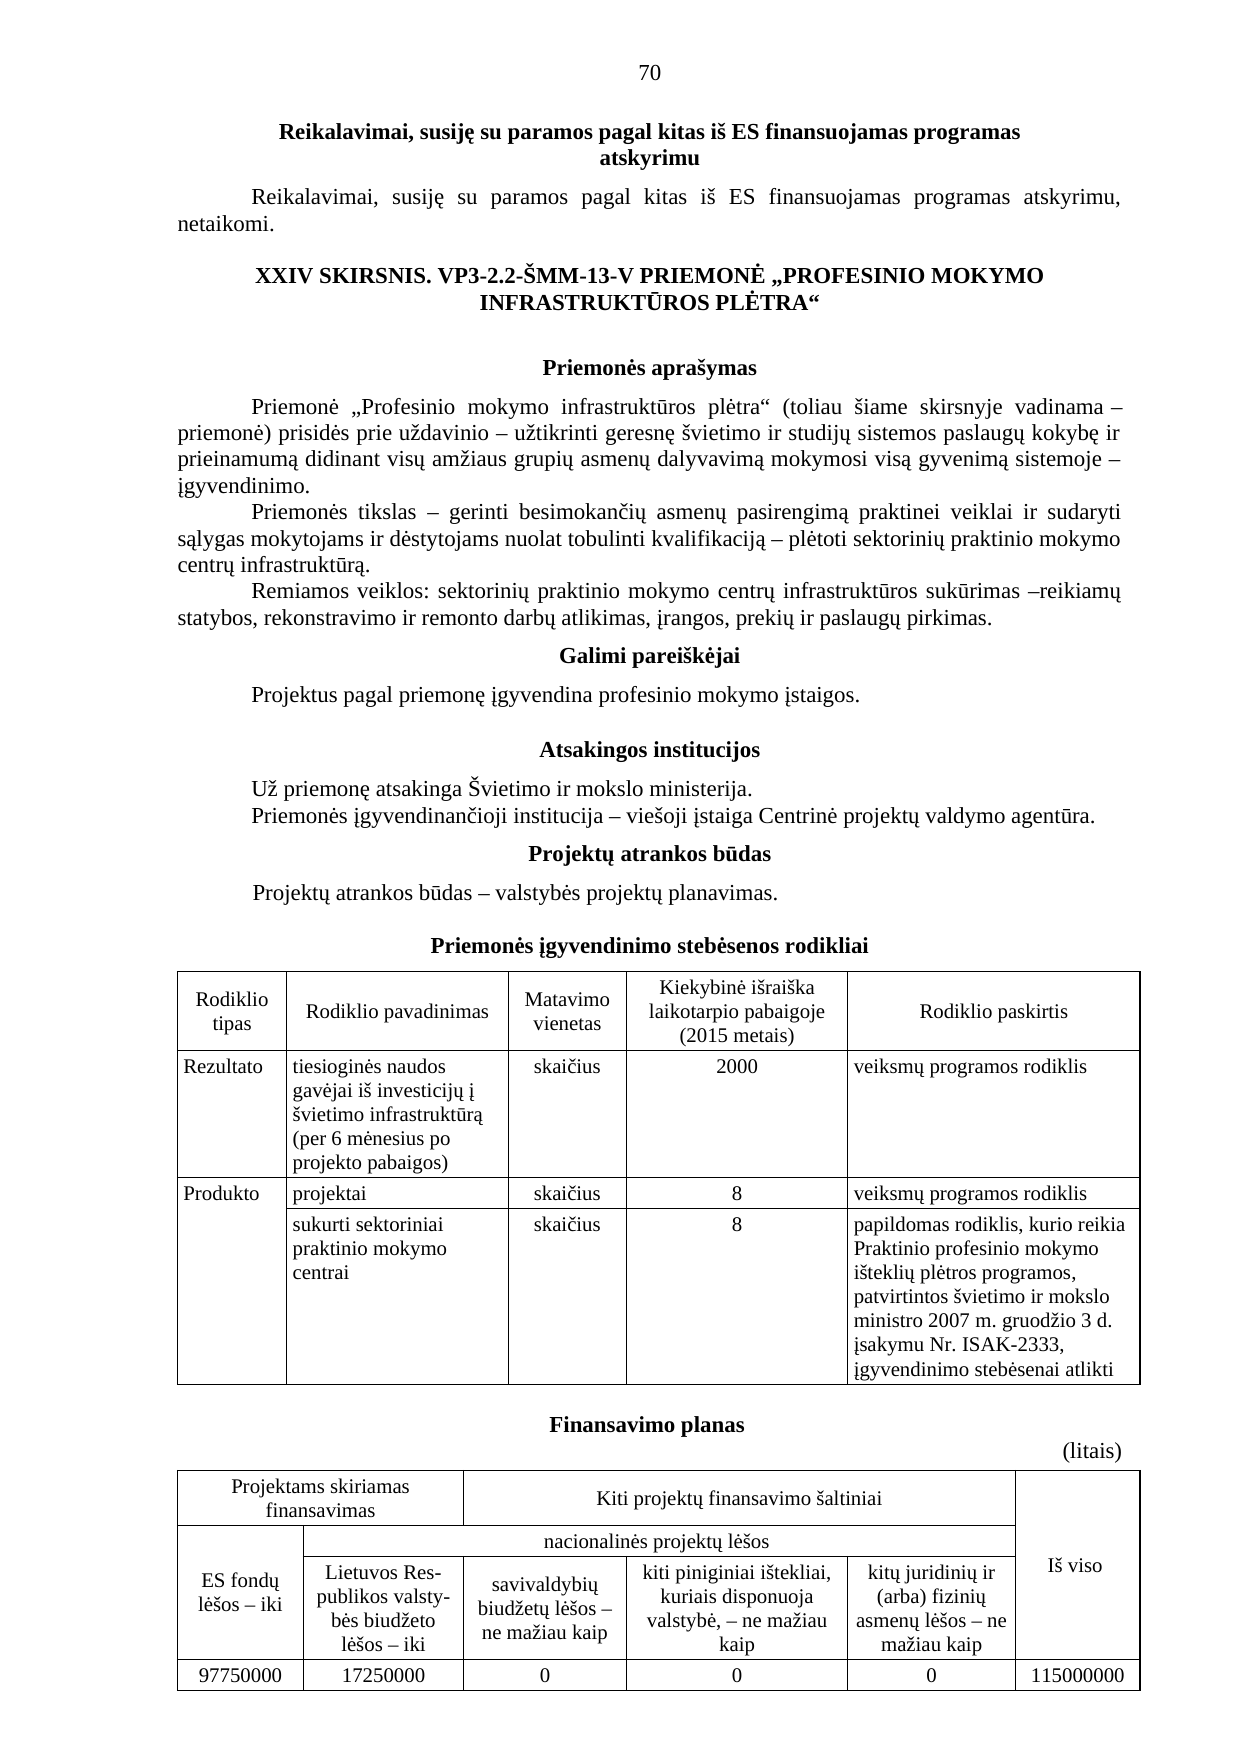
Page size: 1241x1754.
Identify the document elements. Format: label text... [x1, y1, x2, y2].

table_cell skaičius [509, 1051, 626, 1177]
table_cell projektai [287, 1178, 508, 1208]
table_cell 97750000 [178, 1660, 303, 1690]
text Finansavimo planas [177, 1411, 1122, 1437]
text Priemonės įgyvendinimo stebėsenos rodikliai [177, 932, 1122, 958]
text Atsakingos institucijos [177, 736, 1122, 763]
text Galimi pareiškėjai [177, 642, 1122, 669]
table_cell sukurti sektoriniai praktinio mokymo centrai [287, 1209, 508, 1383]
table_cell skaičius [509, 1178, 626, 1208]
table_cell Rezultato [178, 1051, 286, 1177]
table_cell 8 [627, 1209, 847, 1383]
text Reikalavimai, susiję su paramos pagal kitas iš ES finansuojamas programas atskyrimu, netaikomi. [177, 183, 1122, 236]
table_cell kitų juridinių ir (arba) fizinių asmenų lėšos – ne mažiau kaip [848, 1557, 1015, 1659]
table_cell 115000000 [1016, 1660, 1139, 1690]
table_cell 0 [848, 1660, 1015, 1690]
table_cell 0 [627, 1660, 847, 1690]
text Priemonės aprašymas [177, 354, 1122, 380]
table_header Iš viso [1016, 1471, 1139, 1659]
table_cell papildomas rodiklis, kurio reikia Praktinio profesinio mokymo išteklių plėtros programos, patvirtintos švietimo ir mokslo ministro 2007 m. gruodžio 3 d. įsakymu Nr. ISAK-2333, įgyvendinimo stebėsenai atlikti [848, 1209, 1139, 1383]
table_header Kiekybinė išraiška laikotarpio pabaigoje (2015 metais) [627, 972, 847, 1050]
text Remiamos veiklos: sektorinių praktinio mokymo centrų infrastruktūros sukūrimas –reikiamų statybos, rekonstravimo ir remonto darbų atlikimas, įrangos, prekių ir paslaugų pirkimas. [177, 577, 1122, 630]
text (litais) [177, 1437, 1122, 1463]
table_header Projektams skiriamas finansavimas [178, 1471, 463, 1525]
text Priemonės tikslas – gerinti besimokančių asmenų pasirengimą praktinei veiklai ir sudaryti sąlygas mokytojams ir dėstytojams nuolat tobulinti kvalifikaciją – plėtoti sektorinių praktinio mokymo centrų infrastruktūrą. [177, 498, 1122, 577]
table_cell veiksmų programos rodiklis [848, 1178, 1139, 1208]
table_cell nacionalinės projektų lėšos [304, 1526, 1015, 1556]
table_cell 2000 [627, 1051, 847, 1177]
table_cell ES fondų lėšos – iki [178, 1526, 303, 1659]
text Reikalavimai, susiję su paramos pagal kitas iš ES finansuojamas programas atskyrimu [177, 118, 1122, 171]
table_cell tiesioginės naudos gavėjai iš investicijų į švietimo infrastruktūrą (per 6 mėnesius po projekto pabaigos) [287, 1051, 508, 1177]
text Priemonės įgyvendinančioji institucija – viešoji įstaiga Centrinė projektų valdymo agentūra. [177, 802, 1122, 828]
text XXIV SKIRSNIS. VP3-2.2-ŠMM-13-V PRIEMONĖ „PROFESINIO MOKYMO INFRASTRUKTŪROS PLĖTRA“ [177, 262, 1122, 315]
table_cell 8 [627, 1178, 847, 1208]
table_header Rodiklio pavadinimas [287, 972, 508, 1050]
table_header Rodiklio tipas [178, 972, 286, 1050]
text Už priemonę atsakinga Švietimo ir mokslo ministerija. [177, 775, 1122, 802]
table_header Rodiklio paskirtis [848, 972, 1139, 1050]
table_cell Lietuvos Res­publikos valsty­bės biudžeto lėšos – iki [304, 1557, 463, 1659]
table_cell Produkto [178, 1178, 286, 1383]
text Projektus pagal priemonę įgyvendina profesinio mokymo įstaigos. [177, 681, 1122, 708]
text Projektų atrankos būdas – valstybės projektų planavimas. [215, 879, 1122, 906]
table_cell 17250000 [304, 1660, 463, 1690]
text Projektų atrankos būdas [177, 841, 1122, 867]
table_cell kiti piniginiai ištekliai, kuriais disponuoja valstybė, – ne mažiau kaip [627, 1557, 847, 1659]
table_cell savivaldybių biudžetų lėšos – ne mažiau kaip [464, 1557, 626, 1659]
table_header Matavimo vienetas [509, 972, 626, 1050]
text Priemonė „Profesinio mokymo infrastruktūros plėtra“ (toliau šiame skirsnyje vadinama – priemonė) prisidės prie uždavinio – užtikrinti geresnę švietimo ir studijų sistemos paslaugų kokybę ir prieinamumą didinant visų amžiaus grupių asmenų dalyvavimą mokymosi visą gyvenimą sistemoje – įgyvendinimo. [177, 393, 1122, 498]
table_header Kiti projektų finansavimo šaltiniai [464, 1471, 1015, 1525]
table_cell veiksmų programos rodiklis [848, 1051, 1139, 1177]
table_cell skaičius [509, 1209, 626, 1383]
table_cell 0 [464, 1660, 626, 1690]
